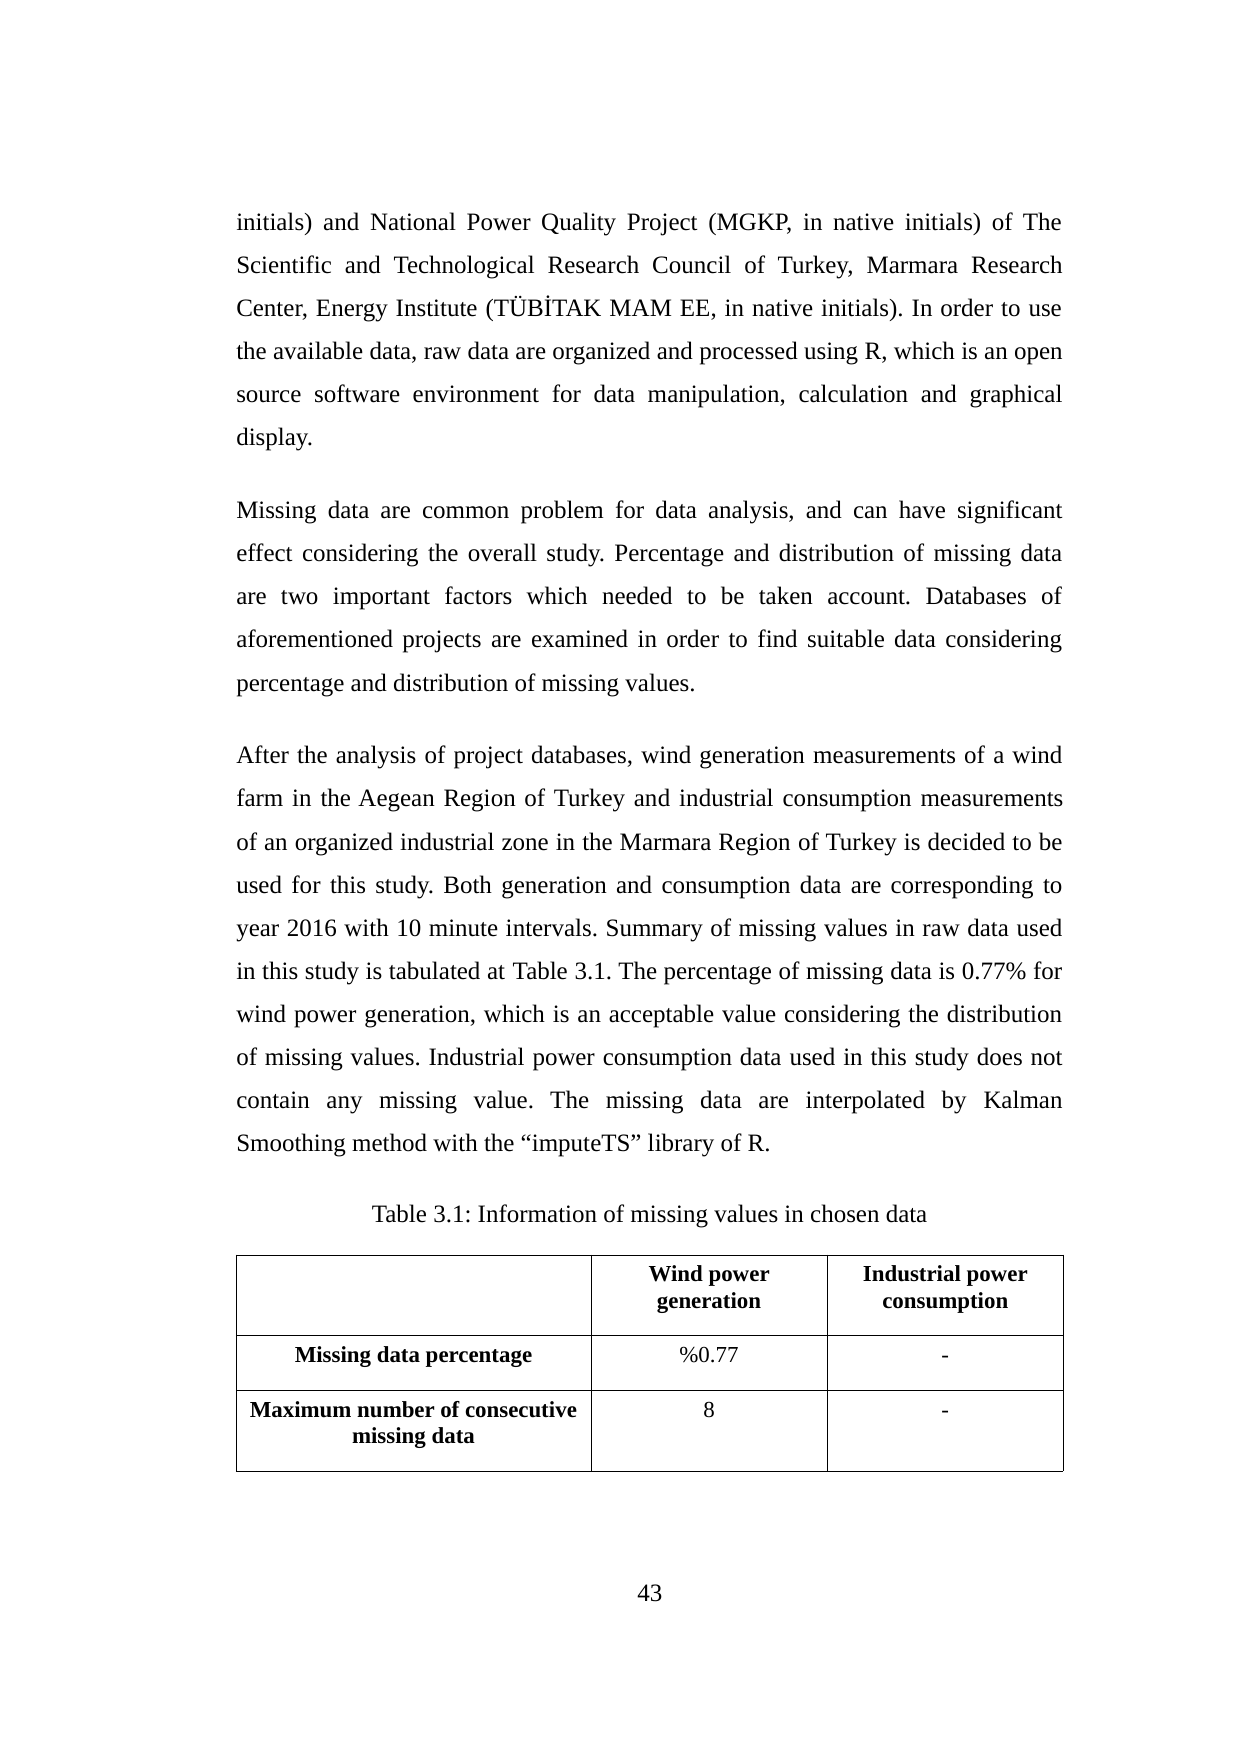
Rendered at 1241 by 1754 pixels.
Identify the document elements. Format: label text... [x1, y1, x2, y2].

table_cell Missing data percentage [237, 1336, 591, 1390]
table_header Wind power generation [592, 1256, 827, 1335]
table_cell 8 [592, 1391, 827, 1471]
text Table 3.1: Information of missing values in chosen data [236, 1199, 1063, 1228]
text After the analysis of project databases, wind generation measurements of a wind farm in the Aegean Region of Turkey and industrial consumption measurements of an organized industrial zone in the Marmara Region of Turkey is decided to be used for this study. Both generation and consumption data are corresponding to year 2016 with 10 minute intervals. Summary of missing values in raw data used in this study is tabulated at Table 3.1. The percentage of missing data is 0.77% for wind power generation, which is an acceptable value considering the distribution of missing values. Industrial power consumption data used in this study does not contain any missing value. The missing data are interpolated by Kalman Smoothing method with the “imputeTS” library of R. [236, 740, 1063, 1157]
table_cell - [828, 1391, 1063, 1471]
table_cell %0.77 [592, 1336, 827, 1390]
table_header Industrial power consumption [828, 1256, 1063, 1335]
table_cell - [828, 1336, 1063, 1390]
table_cell Maximum number of consecutive missing data [237, 1391, 591, 1471]
text Missing data are common problem for data analysis, and can have significant effect considering the overall study. Percentage and distribution of missing data are two important factors which needed to be taken account. Databases of aforementioned projects are examined in order to find suitable data considering percentage and distribution of missing values. [236, 495, 1063, 696]
table_header [237, 1256, 591, 1335]
text initials) and National Power Quality Project (MGKP, in native initials) of The Scientific and Technological Research Council of Turkey, Marmara Research Center, Energy Institute (TÜBİTAK MAM EE, in native initials). In order to use the available data, raw data are organized and processed using R, which is an open source software environment for data manipulation, calculation and graphical display. [236, 207, 1063, 451]
